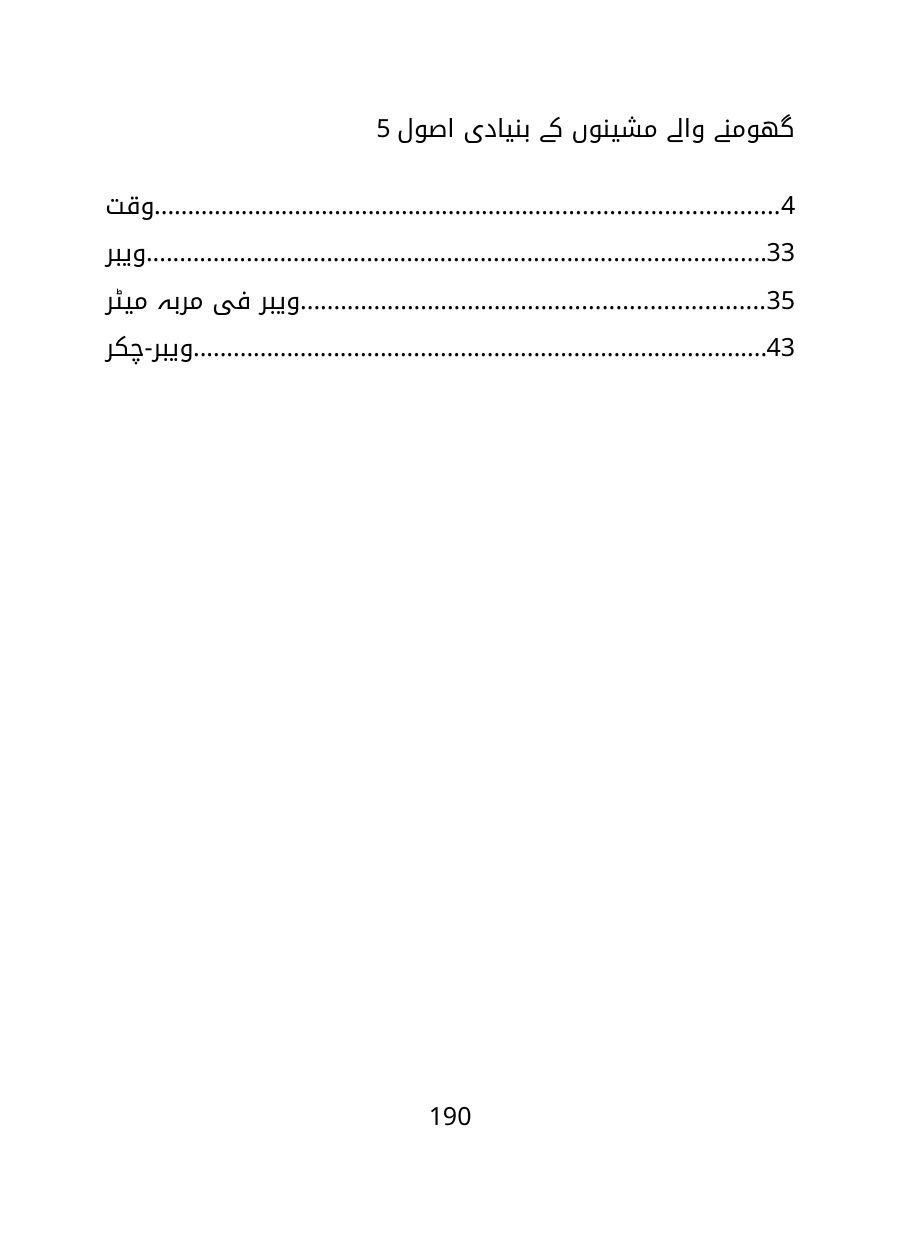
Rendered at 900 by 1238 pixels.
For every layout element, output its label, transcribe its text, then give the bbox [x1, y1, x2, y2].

text ویبر-چکر 43 [105, 324, 795, 372]
text وقت 4 [105, 182, 795, 230]
text ویبر 33 [105, 230, 795, 277]
text ویبر فی مربہ میٹر 35 [105, 277, 795, 324]
